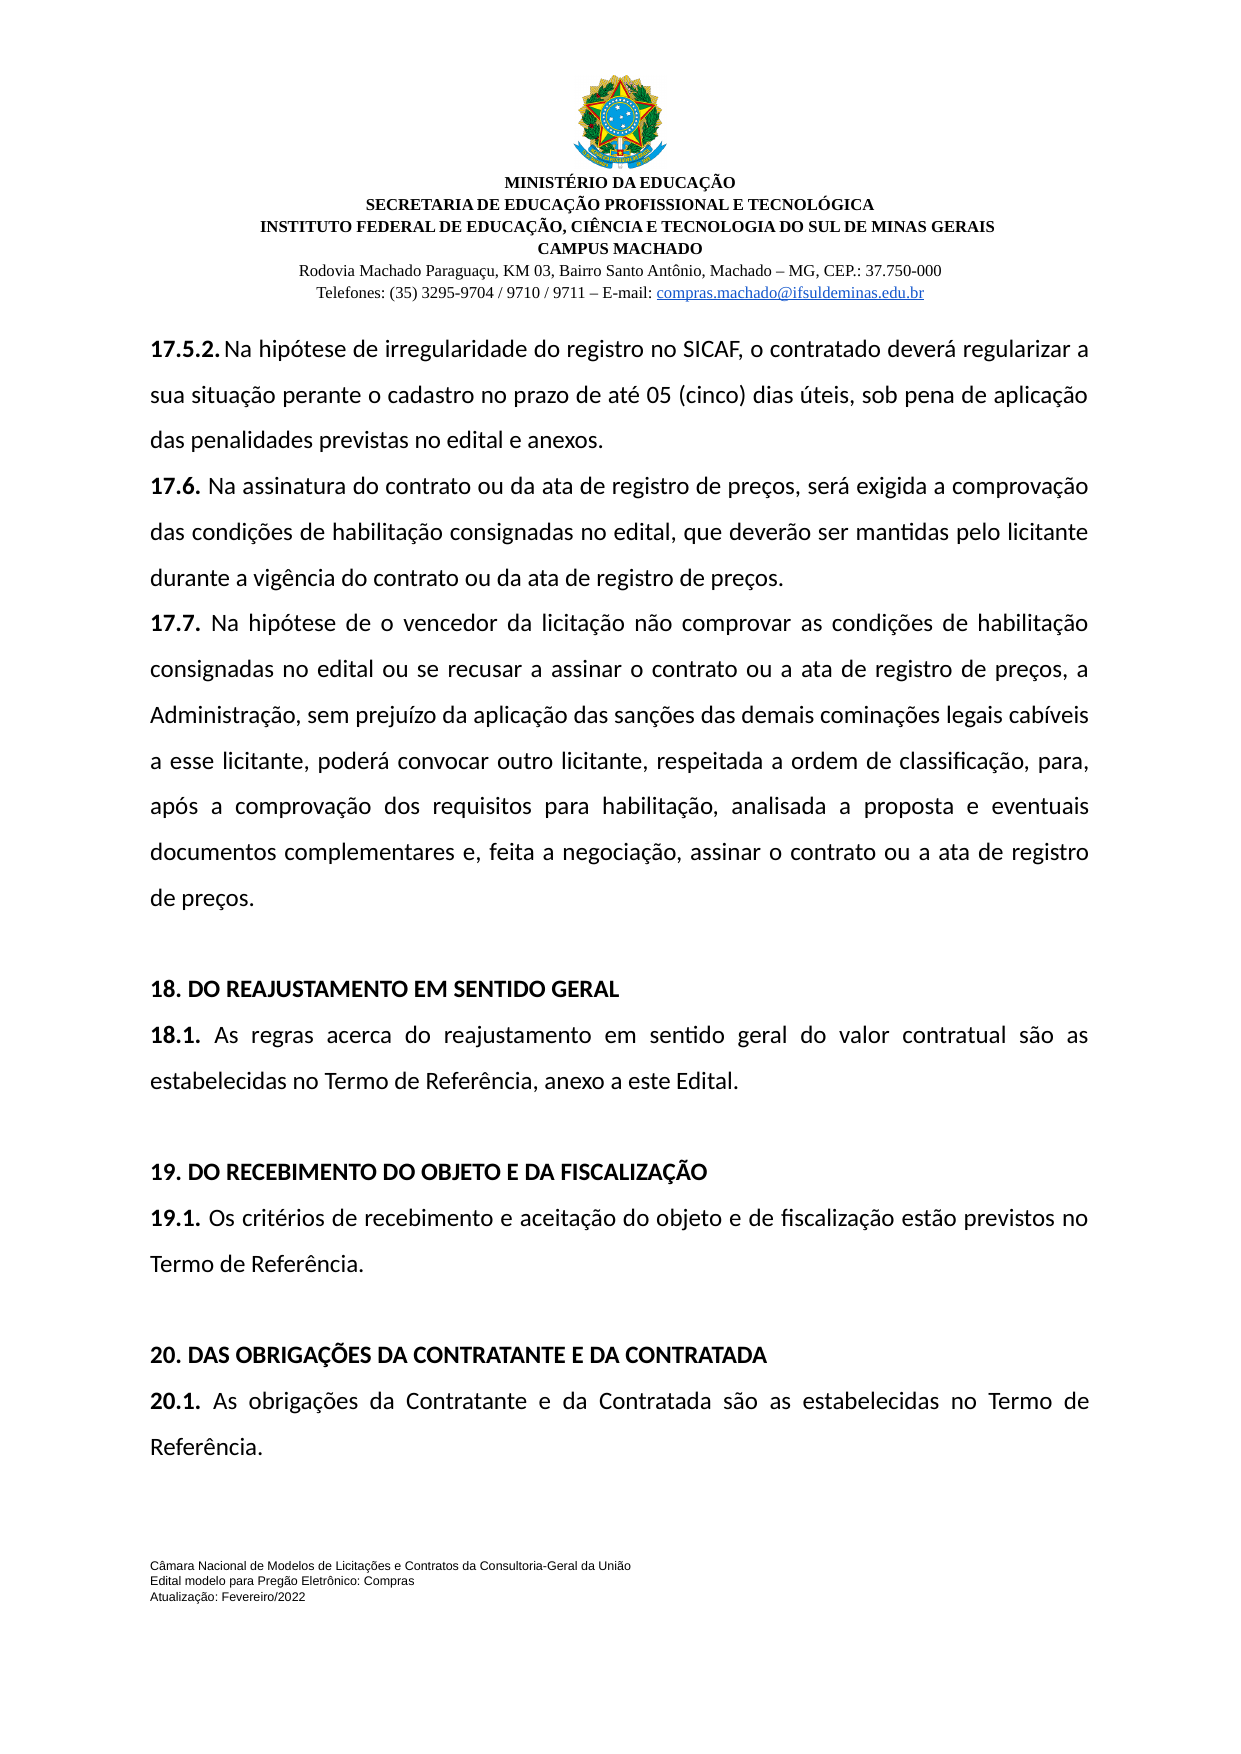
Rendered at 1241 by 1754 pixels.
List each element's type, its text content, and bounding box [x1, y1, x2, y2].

picture [613, 164, 628, 169]
text 19. DO RECEBIMENTO DO OBJETO E DA FISCALIZAÇÃO [150, 1156, 1090, 1187]
text 18. DO REAJUSTAMENTO EM SENTIDO GERAL [150, 973, 1090, 1004]
text 17.6. Na assinatura do contrato ou da ata de registro de preços, será exigida a comprovação das condições de habilitação consignadas no edital, que deverão ser mantidas pelo licitante durante a vigência do contrato ou da ata de registro de preços. [150, 470, 1090, 592]
text 18.1. As regras acerca do reajustamento em sentido geral do valor contratual são as estabelecidas no Termo de Referência, anexo a este Edital. [150, 1019, 1090, 1095]
text 19.1. Os critérios de recebimento e aceitação do objeto e de fiscalização estão previstos no Termo de Referência. [150, 1202, 1090, 1278]
text 17.7. Na hipótese de o vencedor da licitação não comprovar as condições de habilitação consignadas no edital ou se recusar a assinar o contrato ou a ata de registro de preços, a Administração, sem prejuízo da aplicação das sanções das demais cominações legais cabíveis a esse licitante, poderá convocar outro licitante, respeitada a ordem de classificação, para, após a comprovação dos requisitos para habilitação, analisada a proposta e eventuais documentos complementares e, feita a negociação, assinar o contrato ou a ata de registro de preços. [150, 608, 1090, 912]
text 20.1. As obrigações da Contratante e da Contratada são as estabelecidas no Termo de Referência. [150, 1385, 1090, 1461]
picture [639, 150, 650, 156]
picture [573, 75, 667, 169]
text 17.5.2. Na hipótese de irregularidade do registro no SICAF, o contratado deverá regularizar a sua situação perante o cadastro no prazo de até 05 (cinco) dias úteis, sob pena de aplicação das penalidades previstas no edital e anexos. [150, 333, 1090, 455]
text 20. DAS OBRIGAÇÕES DA CONTRATANTE E DA CONTRATADA [150, 1339, 1090, 1370]
